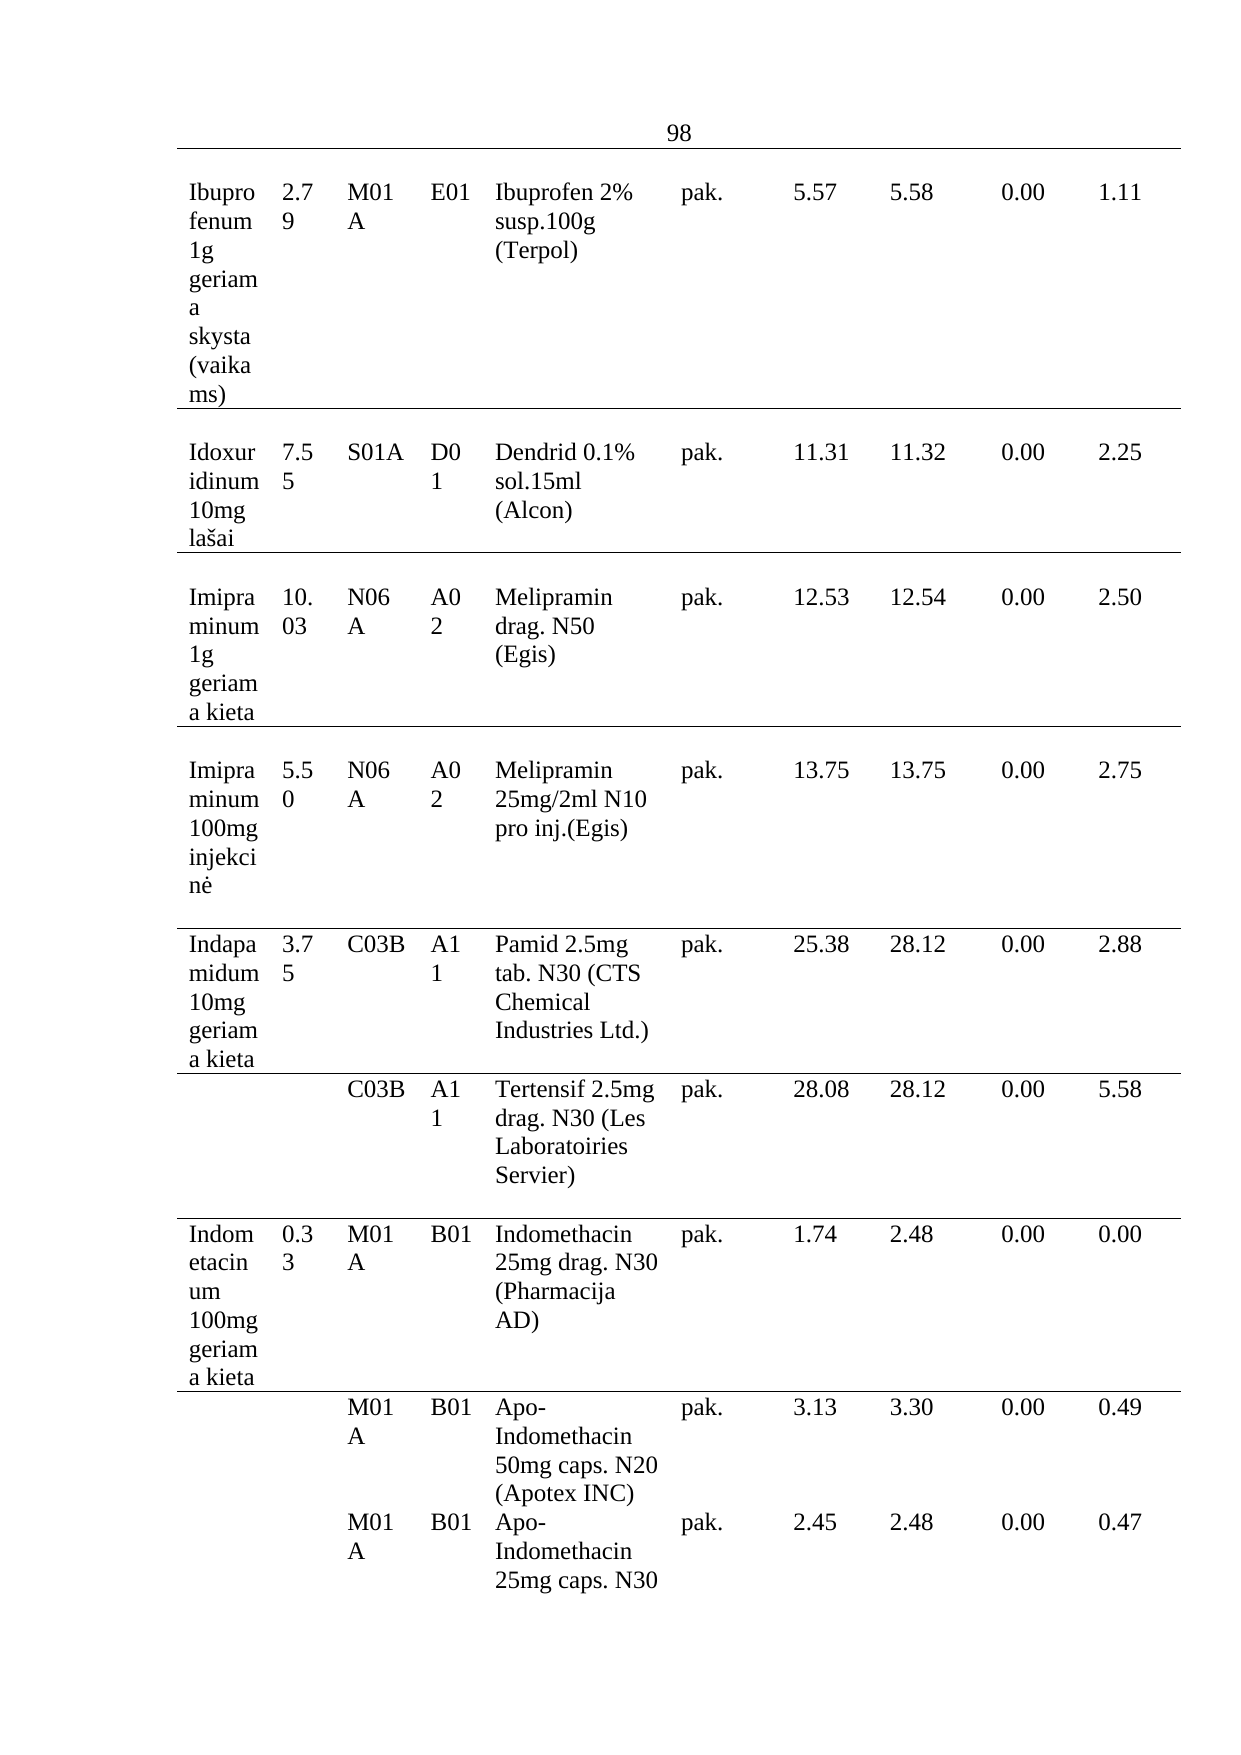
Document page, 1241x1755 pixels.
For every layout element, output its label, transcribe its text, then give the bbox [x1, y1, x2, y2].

table_cell 5.58 [878, 178, 990, 407]
table_cell [782, 727, 878, 756]
table_cell [878, 409, 990, 437]
table_cell A11 [419, 1074, 483, 1189]
table_cell [782, 409, 878, 437]
table_cell pak. [670, 1392, 782, 1507]
table_cell 2.45 [782, 1507, 878, 1593]
table_cell [1087, 727, 1181, 756]
table_cell [271, 727, 336, 756]
table_cell [484, 1189, 669, 1218]
table_cell Tertensif 2.5mg drag. N30 (Les Laboratoiries Servier) [484, 1074, 669, 1189]
table_cell [336, 149, 419, 177]
table_cell [336, 409, 419, 437]
table_cell 2.79 [271, 178, 336, 407]
table_cell M01A [336, 1507, 419, 1593]
table_cell [782, 553, 878, 582]
table_cell 3.75 [271, 929, 336, 1073]
table_cell Indomethacin 25mg drag. N30 (Pharmacija AD) [484, 1219, 669, 1391]
table_cell B01 [419, 1392, 483, 1507]
table_cell pak. [670, 1219, 782, 1391]
table_cell [484, 899, 669, 928]
table_cell 10.03 [271, 582, 336, 726]
table_cell [271, 1507, 336, 1593]
table_cell 2.50 [1087, 582, 1181, 726]
table_cell 2.48 [878, 1219, 990, 1391]
table_cell pak. [670, 1074, 782, 1189]
table_cell [990, 409, 1087, 437]
table_cell 5.57 [782, 178, 878, 407]
table_cell [177, 899, 271, 928]
table_cell [271, 149, 336, 177]
table_cell [177, 149, 271, 177]
table_cell Idoxuridinum 10mg lašai [177, 437, 271, 552]
table_cell [419, 553, 483, 582]
table_cell [484, 553, 669, 582]
table_cell Imipraminum 100mg injekcinė [177, 756, 271, 899]
table_cell B01 [419, 1507, 483, 1593]
table_cell [990, 553, 1087, 582]
table_cell 7.55 [271, 437, 336, 552]
table_cell 0.00 [990, 178, 1087, 407]
table_cell 0.00 [990, 929, 1087, 1073]
table_cell [670, 149, 782, 177]
table_cell [878, 149, 990, 177]
table_cell [990, 899, 1087, 928]
table_cell [177, 409, 271, 437]
table_cell 2.75 [1087, 756, 1181, 899]
table_cell M01A [336, 1392, 419, 1507]
table_cell 1.11 [1087, 178, 1181, 407]
table_cell [419, 899, 483, 928]
table_cell A02 [419, 582, 483, 726]
table_cell [1087, 899, 1181, 928]
table_cell [271, 1074, 336, 1189]
table_cell [878, 899, 990, 928]
table_cell E01 [419, 178, 483, 407]
table_cell [990, 727, 1087, 756]
table_cell [670, 553, 782, 582]
table_cell A02 [419, 756, 483, 899]
table_cell [419, 727, 483, 756]
table_cell S01A [336, 437, 419, 552]
table_cell Ibuprofenum 1g geriama skysta (vaikams) [177, 178, 271, 407]
table_cell 13.75 [878, 756, 990, 899]
table_cell Melipramin 25mg/2ml N10 pro inj.(Egis) [484, 756, 669, 899]
table_cell [419, 409, 483, 437]
table_cell Melipramin drag. N50 (Egis) [484, 582, 669, 726]
table_cell [878, 553, 990, 582]
table_cell [271, 553, 336, 582]
table_cell 3.13 [782, 1392, 878, 1507]
table_cell 12.54 [878, 582, 990, 726]
table_cell B01 [419, 1219, 483, 1391]
table_cell pak. [670, 437, 782, 552]
table_cell 0.00 [990, 756, 1087, 899]
table_cell [990, 149, 1087, 177]
table_cell 28.12 [878, 1074, 990, 1189]
table_cell 28.08 [782, 1074, 878, 1189]
table_cell 3.30 [878, 1392, 990, 1507]
table_cell M01A [336, 178, 419, 407]
table_cell C03B [336, 929, 419, 1073]
table_cell Dendrid 0.1% sol.15ml (Alcon) [484, 437, 669, 552]
table_cell 2.88 [1087, 929, 1181, 1073]
table_cell [670, 1189, 782, 1218]
table_cell [1087, 553, 1181, 582]
table_cell 5.50 [271, 756, 336, 899]
table_cell 0.00 [990, 1219, 1087, 1391]
table_cell [177, 727, 271, 756]
table_cell N06A [336, 582, 419, 726]
table_cell Indapamidum 10mg geriama kieta [177, 929, 271, 1073]
table_cell [1087, 149, 1181, 177]
table_cell D01 [419, 437, 483, 552]
table_cell 2.48 [878, 1507, 990, 1593]
table_cell Apo-Indomethacin 25mg caps. N30 [484, 1507, 669, 1593]
table_cell [878, 1189, 990, 1218]
table_cell C03B [336, 1074, 419, 1189]
table_cell 0.00 [990, 1392, 1087, 1507]
table_cell pak. [670, 582, 782, 726]
table_cell [670, 727, 782, 756]
table_cell pak. [670, 756, 782, 899]
table_cell [990, 1189, 1087, 1218]
table_cell 5.58 [1087, 1074, 1181, 1189]
table_cell 1.74 [782, 1219, 878, 1391]
table_cell Indometacinum 100mg geriama kieta [177, 1219, 271, 1391]
table_cell Imipraminum 1g geriama kieta [177, 582, 271, 726]
table_cell [670, 409, 782, 437]
table_cell [336, 553, 419, 582]
table_cell [782, 1189, 878, 1218]
table_cell [782, 149, 878, 177]
table_cell [336, 1189, 419, 1218]
table_cell [878, 727, 990, 756]
table_cell 28.12 [878, 929, 990, 1073]
table_cell [271, 1392, 336, 1507]
table_cell 0.00 [990, 437, 1087, 552]
table_cell [271, 1189, 336, 1218]
table_cell [336, 727, 419, 756]
table_cell [484, 149, 669, 177]
table_cell pak. [670, 929, 782, 1073]
table_cell [1087, 409, 1181, 437]
table_cell 0.49 [1087, 1392, 1181, 1507]
table_cell [484, 727, 669, 756]
table_cell Pamid 2.5mg tab. N30 (CTS Chemical Industries Ltd.) [484, 929, 669, 1073]
table_cell [782, 899, 878, 928]
table_cell pak. [670, 178, 782, 407]
table_cell 2.25 [1087, 437, 1181, 552]
table_cell Ibuprofen 2% susp.100g (Terpol) [484, 178, 669, 407]
table_cell 0.47 [1087, 1507, 1181, 1593]
table_cell 11.31 [782, 437, 878, 552]
table_cell [1087, 1189, 1181, 1218]
table_cell [177, 1189, 271, 1218]
table_cell [419, 1189, 483, 1218]
table_cell [271, 409, 336, 437]
table_cell 11.32 [878, 437, 990, 552]
table_cell [271, 899, 336, 928]
table_cell [177, 1392, 271, 1507]
table_cell N06A [336, 756, 419, 899]
table_cell M01A [336, 1219, 419, 1391]
table_cell [419, 149, 483, 177]
table_cell [177, 553, 271, 582]
table_cell 0.33 [271, 1219, 336, 1391]
table_cell [177, 1074, 271, 1189]
table_cell [484, 409, 669, 437]
table_cell A11 [419, 929, 483, 1073]
table_cell 0.00 [1087, 1219, 1181, 1391]
table_cell [336, 899, 419, 928]
table_cell 0.00 [990, 1507, 1087, 1593]
table_cell [177, 1507, 271, 1593]
table_cell 12.53 [782, 582, 878, 726]
table_cell 25.38 [782, 929, 878, 1073]
table_cell 13.75 [782, 756, 878, 899]
table_cell [670, 899, 782, 928]
table_cell pak. [670, 1507, 782, 1593]
table_cell 0.00 [990, 1074, 1087, 1189]
table_cell 0.00 [990, 582, 1087, 726]
table_cell Apo-Indomethacin 50mg caps. N20 (Apotex INC) [484, 1392, 669, 1507]
